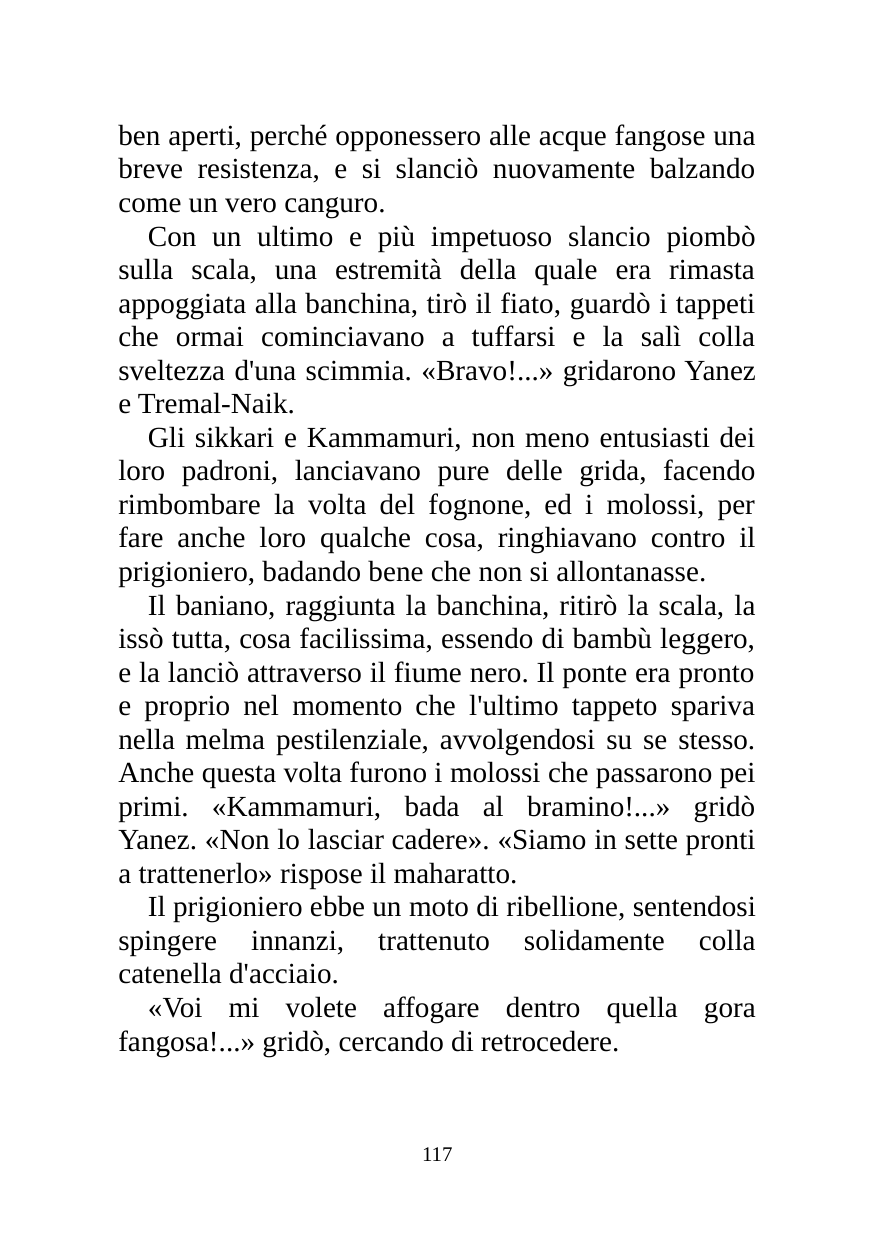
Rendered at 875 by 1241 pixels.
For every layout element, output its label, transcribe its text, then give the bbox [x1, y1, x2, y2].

text Il baniano, raggiunta la banchina, ritirò la scala, la issò tutta, cosa facilissima, essendo di bambù leggero, e la lanciò attraverso il fiume nero. Il ponte era pronto e proprio nel momento che l'ultimo tappeto spariva nella melma pestilenziale, avvolgendosi su se stesso. Anche questa volta furono i molossi che passarono pei primi. «Kammamuri, bada al bramino!...» gridò Yanez. «Non lo lasciar cadere». «Siamo in sette pronti a trattenerlo» rispose il maharatto. [118, 588, 756, 889]
text ben aperti, perché opponessero alle acque fangose una breve resistenza, e si slanciò nuovamente balzando come un vero canguro. [118, 118, 756, 219]
text Con un ultimo e più impetuoso slancio piombò sulla scala, una estremità della quale era rimasta appoggiata alla banchina, tirò il fiato, guardò i tappeti che ormai cominciavano a tuffarsi e la salì colla sveltezza d'una scimmia. «Bravo!...» gridarono Yanez e Tremal-Naik. [118, 219, 756, 420]
text Gli sikkari e Kammamuri, non meno entusiasti dei loro padroni, lanciavano pure delle grida, facendo rimbombare la volta del fognone, ed i molossi, per fare anche loro qualche cosa, ringhiavano contro il prigioniero, badando bene che non si allontanasse. [118, 420, 756, 588]
text «Voi mi volete affogare dentro quella gora fangosa!...» gridò, cercando di retrocedere. [118, 990, 756, 1057]
text Il prigioniero ebbe un moto di ribellione, sentendosi spingere innanzi, trattenuto solidamente colla catenella d'acciaio. [118, 889, 756, 990]
